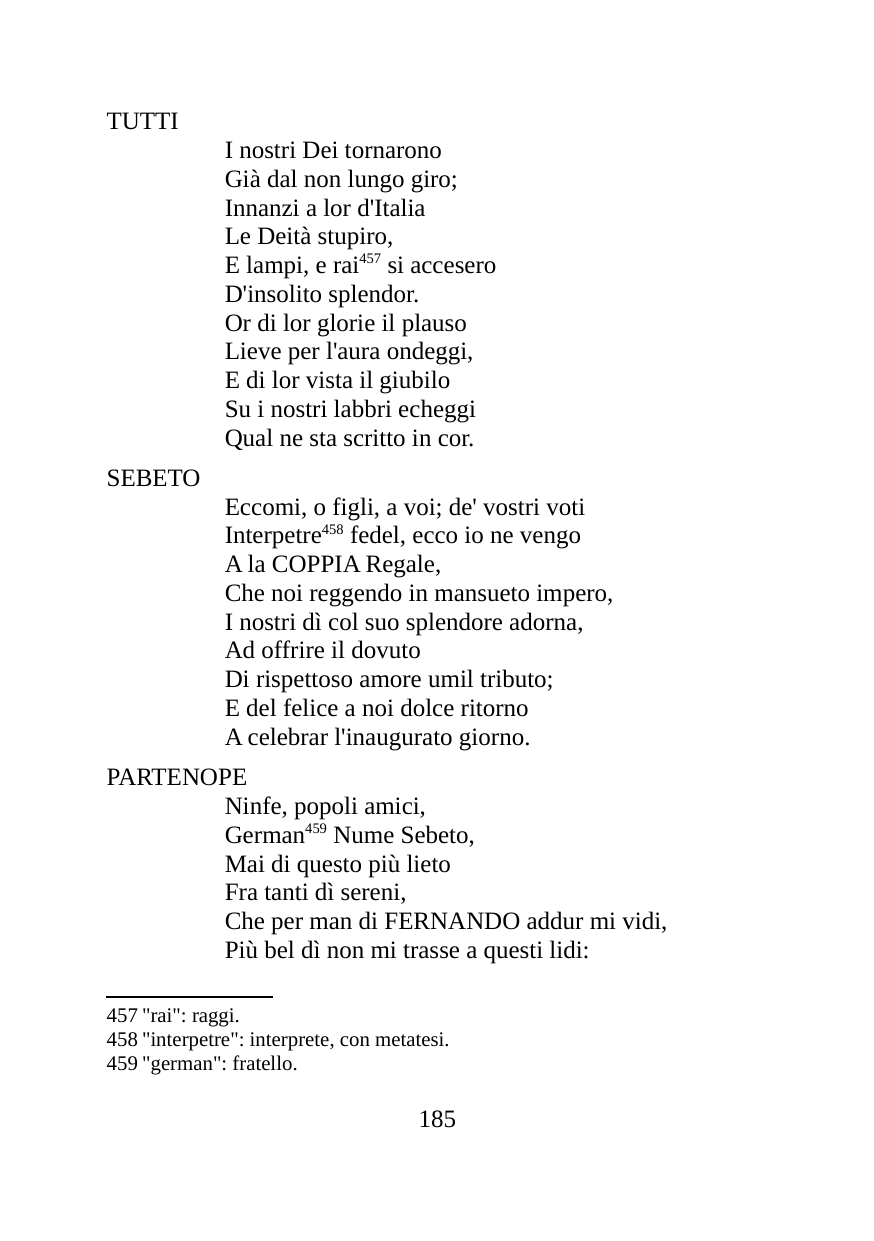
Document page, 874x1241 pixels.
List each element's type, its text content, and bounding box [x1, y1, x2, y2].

text Fra tanti dì sereni, [224, 877, 768, 906]
text D'insolito splendor. [224, 279, 768, 308]
text A celebrar l'inaugurato giorno. [224, 722, 768, 751]
text Interpetre fedel, ecco io ne vengo [224, 521, 768, 549]
text Qual ne sta scritto in cor. [224, 423, 768, 451]
text I nostri dì col suo splendore adorna, [224, 607, 768, 636]
text Or di lor glorie il plauso [224, 308, 768, 336]
text Innanzi a lor d'Italia [224, 193, 768, 221]
text E lampi, e rai si accesero [224, 250, 768, 279]
text "rai": raggi. [106, 1003, 768, 1027]
text Che per man di FERNANDO addur mi vidi, [224, 906, 768, 935]
text Mai di questo più lieto [224, 849, 768, 877]
text TUTTI [106, 106, 768, 135]
text Già dal non lungo giro; [224, 164, 768, 193]
text Le Deità stupiro, [224, 221, 768, 250]
text E del felice a noi dolce ritorno [224, 693, 768, 722]
text Su i nostri labbri echeggi [224, 394, 768, 423]
text German Nume Sebeto, [224, 820, 768, 849]
text I nostri Dei tornarono [224, 135, 768, 164]
text Ad offrire il dovuto [224, 636, 768, 664]
text PARTENOPE [106, 762, 768, 791]
text Lieve per l'aura ondeggi, [224, 336, 768, 365]
text Eccomi, o figli, a voi; de' vostri voti [224, 492, 768, 521]
text "german": fratello. [106, 1051, 768, 1075]
text E di lor vista il giubilo [224, 365, 768, 394]
text A la COPPIA Regale, [224, 549, 768, 578]
text Più bel dì non mi trasse a questi lidi: [224, 935, 768, 964]
text Ninfe, popoli amici, [224, 791, 768, 820]
text Che noi reggendo in mansueto impero, [224, 578, 768, 607]
text "interpetre": interprete, con metatesi. [106, 1027, 768, 1051]
text SEBETO [106, 463, 768, 492]
text Di rispettoso amore umil tributo; [224, 664, 768, 693]
